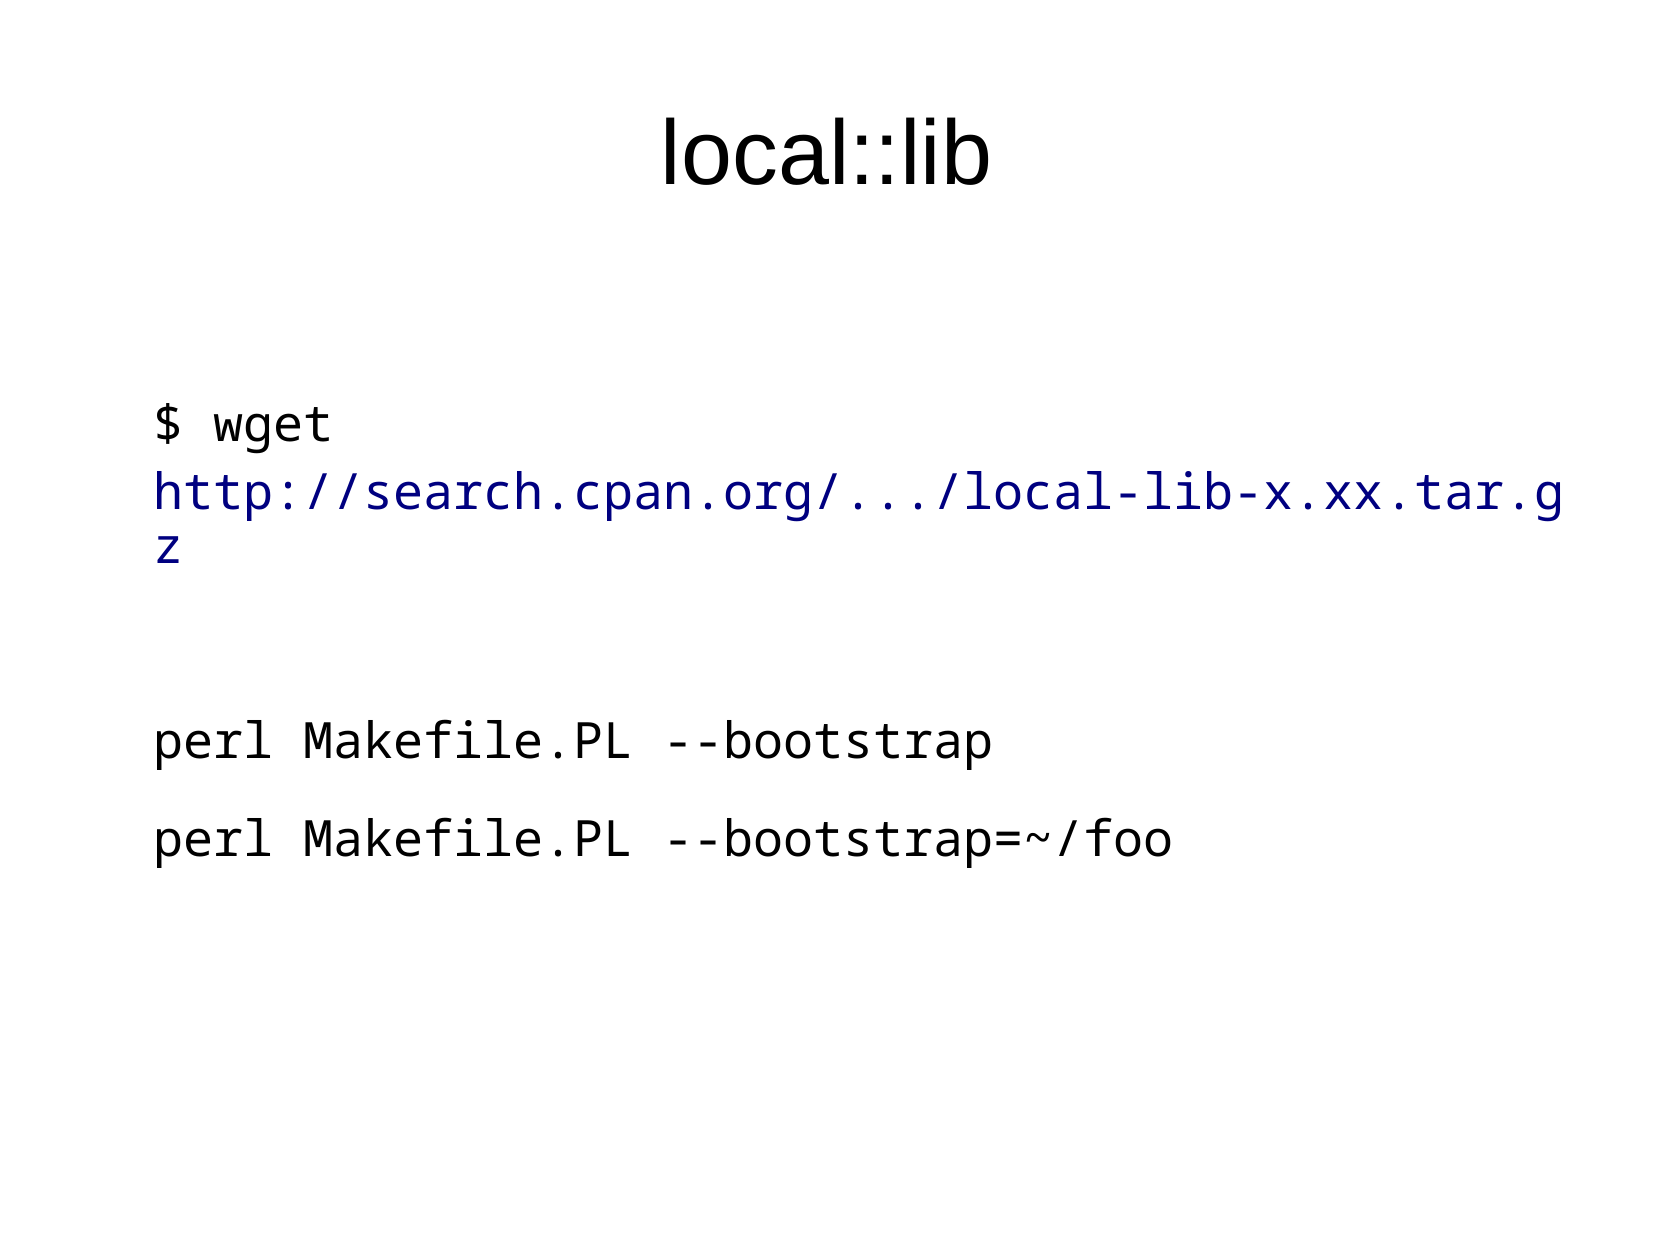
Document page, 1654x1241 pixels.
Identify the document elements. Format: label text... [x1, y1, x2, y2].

title local::lib [82, 49, 1571, 257]
list $ wget http://search.cpan.org/.../local-lib-x.xx.tar.gz perl Makefile.PL --bootstrap perl Makefile.PL --bootstrap=~/foo [82, 290, 1571, 1109]
